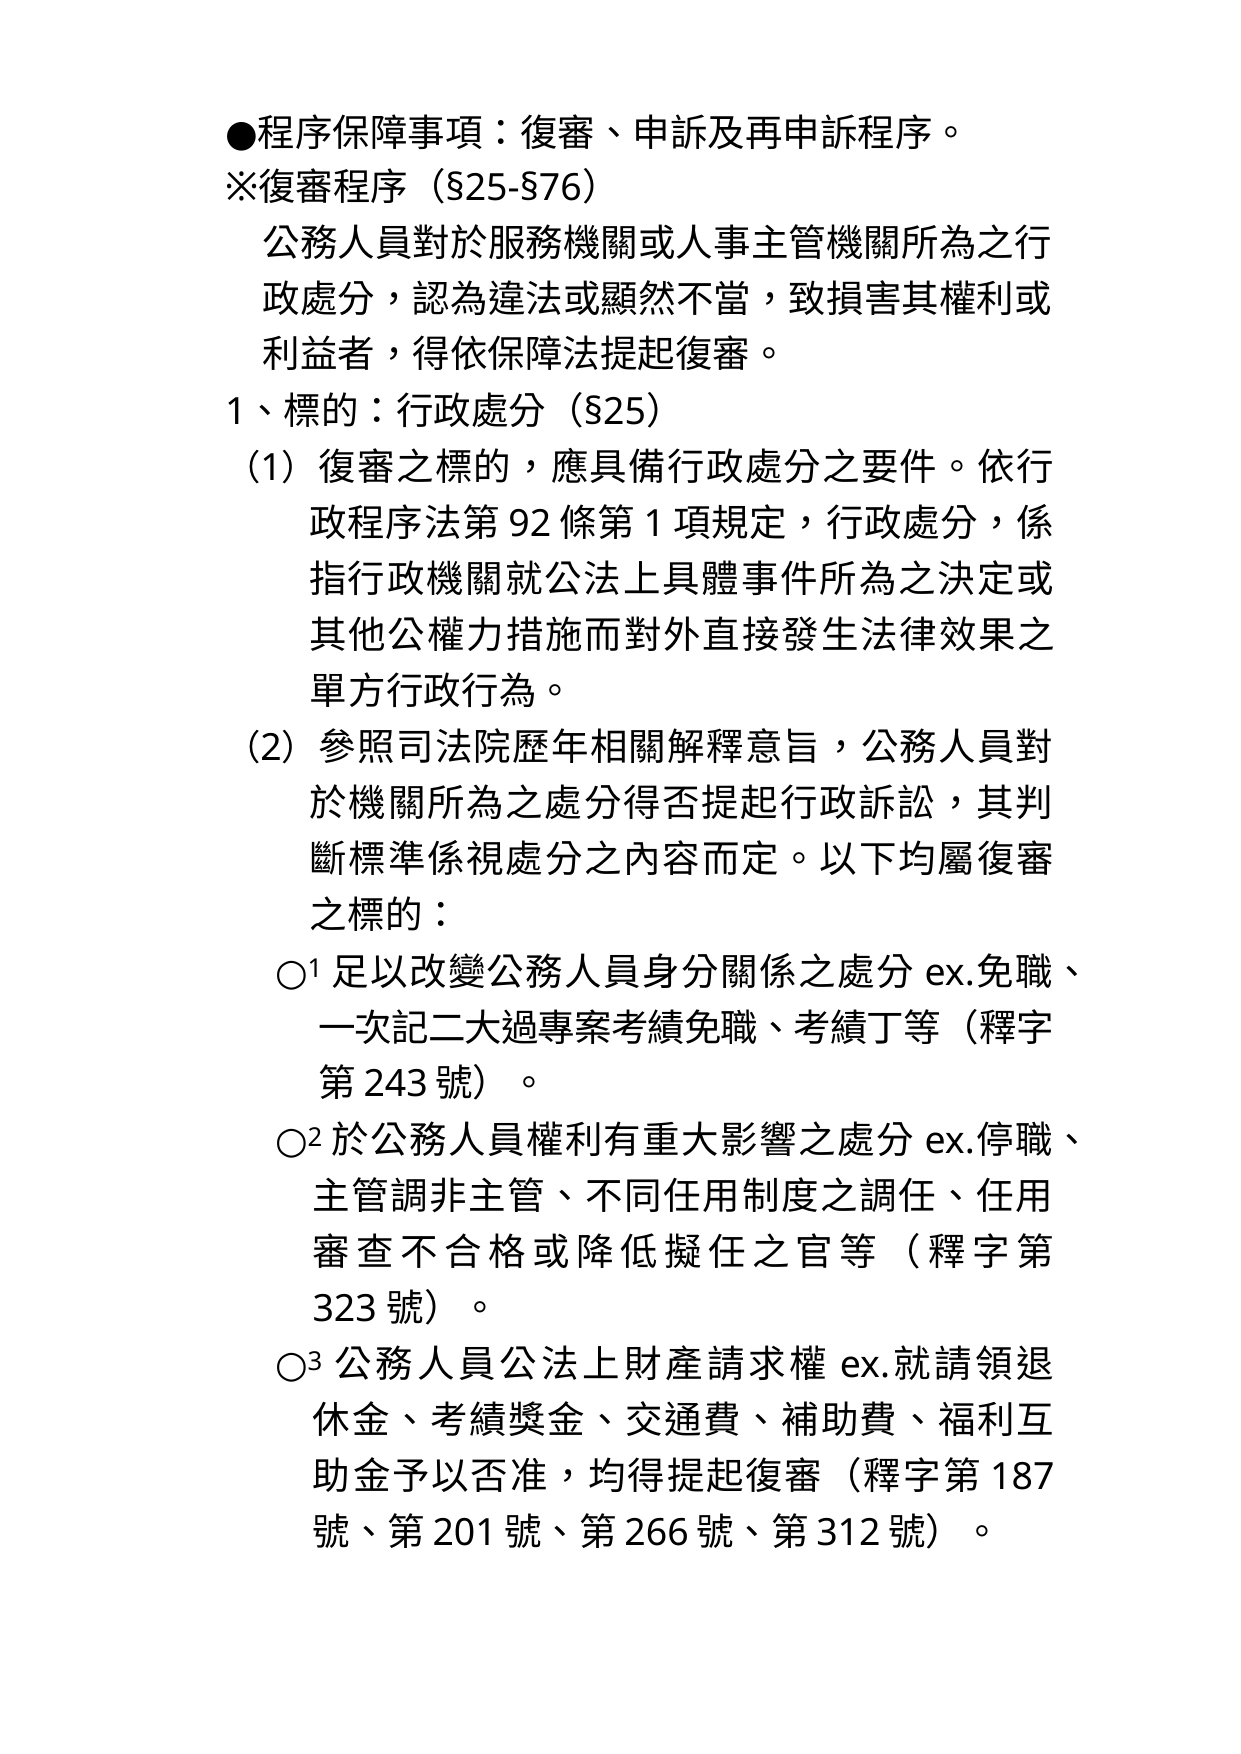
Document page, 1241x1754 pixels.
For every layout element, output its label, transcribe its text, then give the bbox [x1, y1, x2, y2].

text ※復審程序（§25-§76） [225, 156, 1142, 212]
text ○2 於公務人員權利有重大影響之處分ex.停職、主管調非主管、不同任用制度之調任、任用審查不合格或降低擬任之官等（釋字第323 號）。 [275, 1110, 1054, 1332]
text 1、標的：行政處分（§25） [225, 381, 1142, 435]
text 公務人員對於服務機關或人事主管機關所為之行政處分，認為違法或顯然不當，致損害其權利或利益者，得依保障法提起復審。 [262, 213, 1053, 378]
text ○3 公務人員公法上財產請求權ex.就請領退休金、考績獎金、交通費、補助費、福利互助金予以否准，均得提起復審（釋字第187號、第201號、第266號、第312號）。 [275, 1334, 1054, 1556]
list 參照司法院歷年相關解釋意旨，公務人員對於機關所為之處分得否提起行政訴訟，其判斷標準係視處分之內容而定。以下均屬復審之標的： [225, 717, 1055, 939]
list 復審之標的，應具備行政處分之要件。依行政程序法第92條第1項規定，行政處分，係指行政機關就公法上具體事件所為之決定或其他公權力措施而對外直接發生法律效果之單方行政行為。 [225, 437, 1055, 715]
text ○1 足以改變公務人員身分關係之處分ex.免職、一次記二大過專案考績免職、考績丁等（釋字第243號）。 [275, 941, 1054, 1108]
text ●程序保障事項：復審、申訴及再申訴程序。 [225, 104, 1142, 156]
